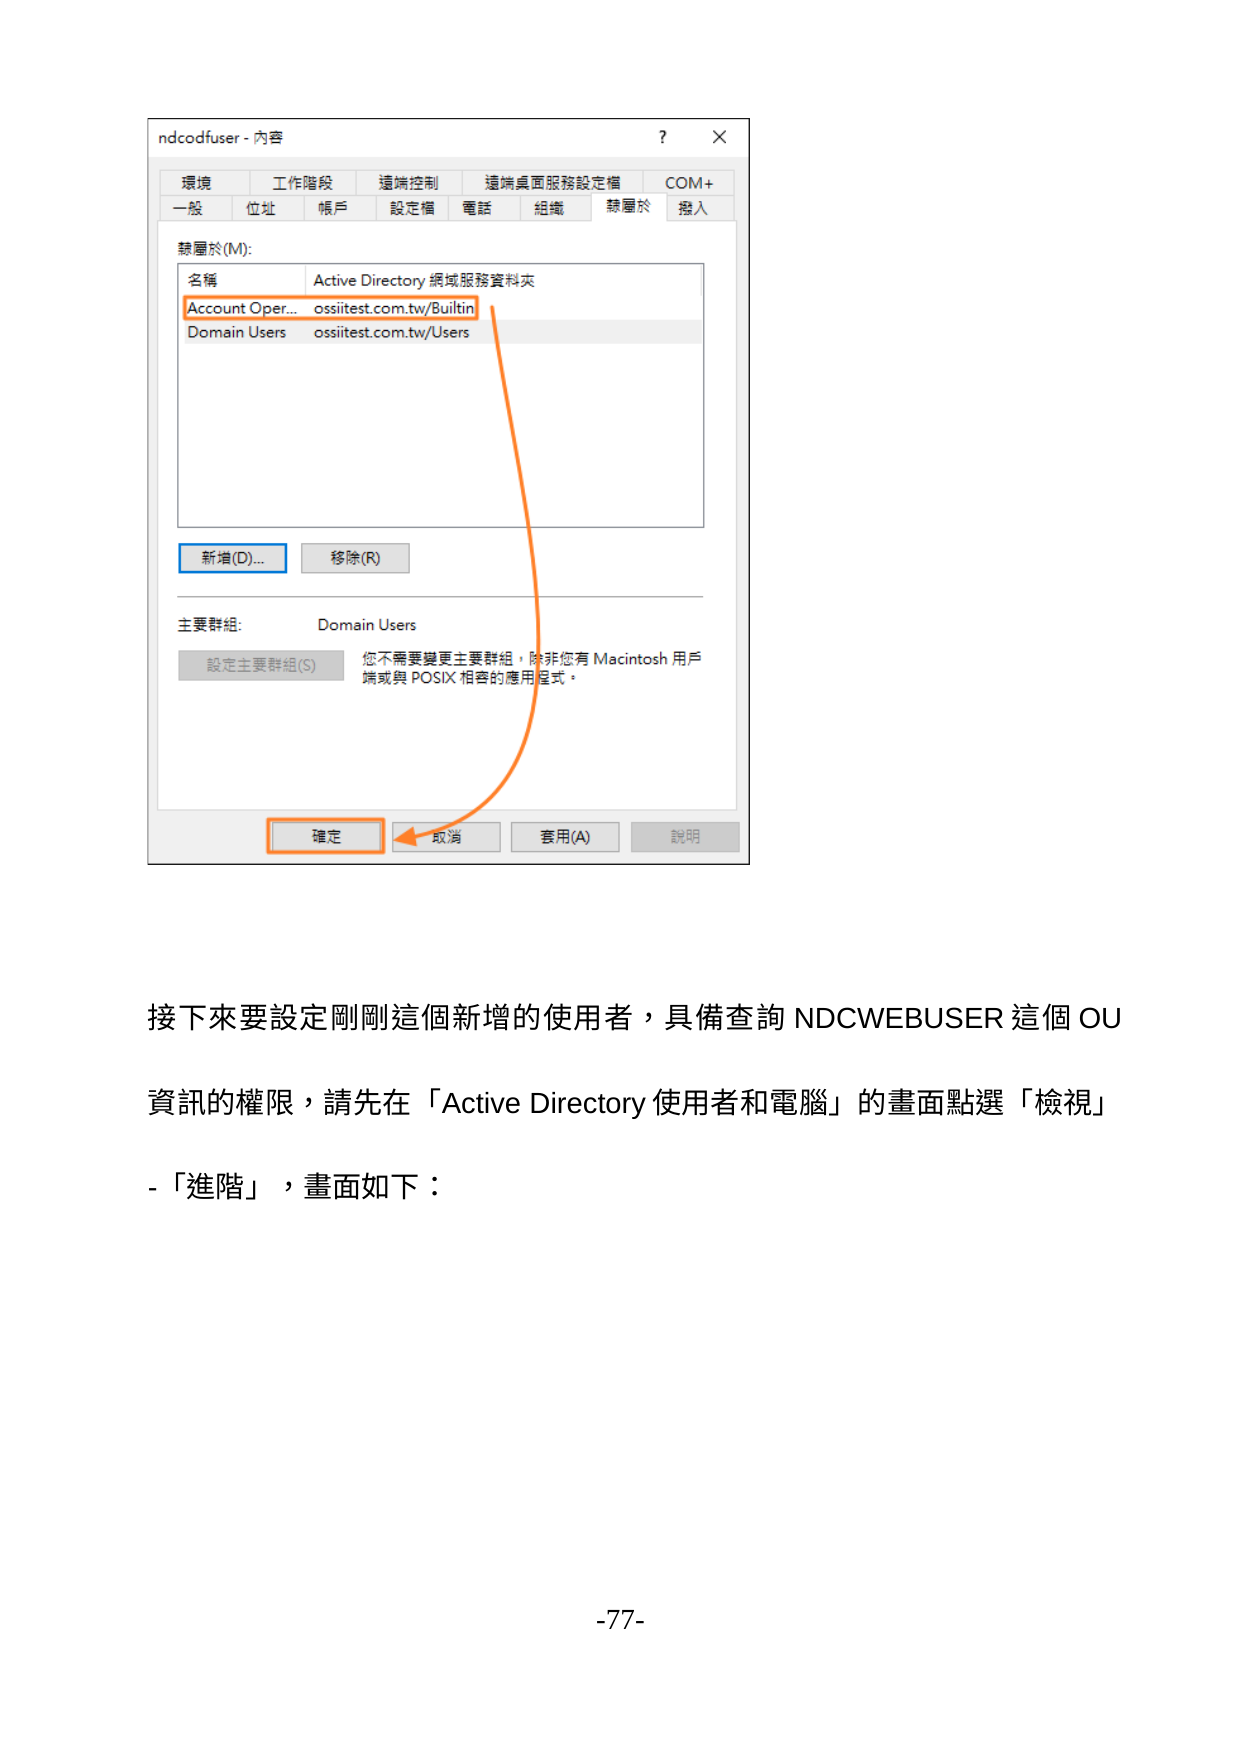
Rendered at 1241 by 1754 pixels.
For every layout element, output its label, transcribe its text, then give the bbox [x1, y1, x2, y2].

text 接下來要設定剛剛這個新增的使用者，具備查詢NDCWEBUSER這個OU資訊的權限，請先在「Active Directory使用者和電腦」的畫面點選「檢視」-「進階」，畫面如下： [148, 995, 1122, 1206]
picture [147, 118, 750, 865]
